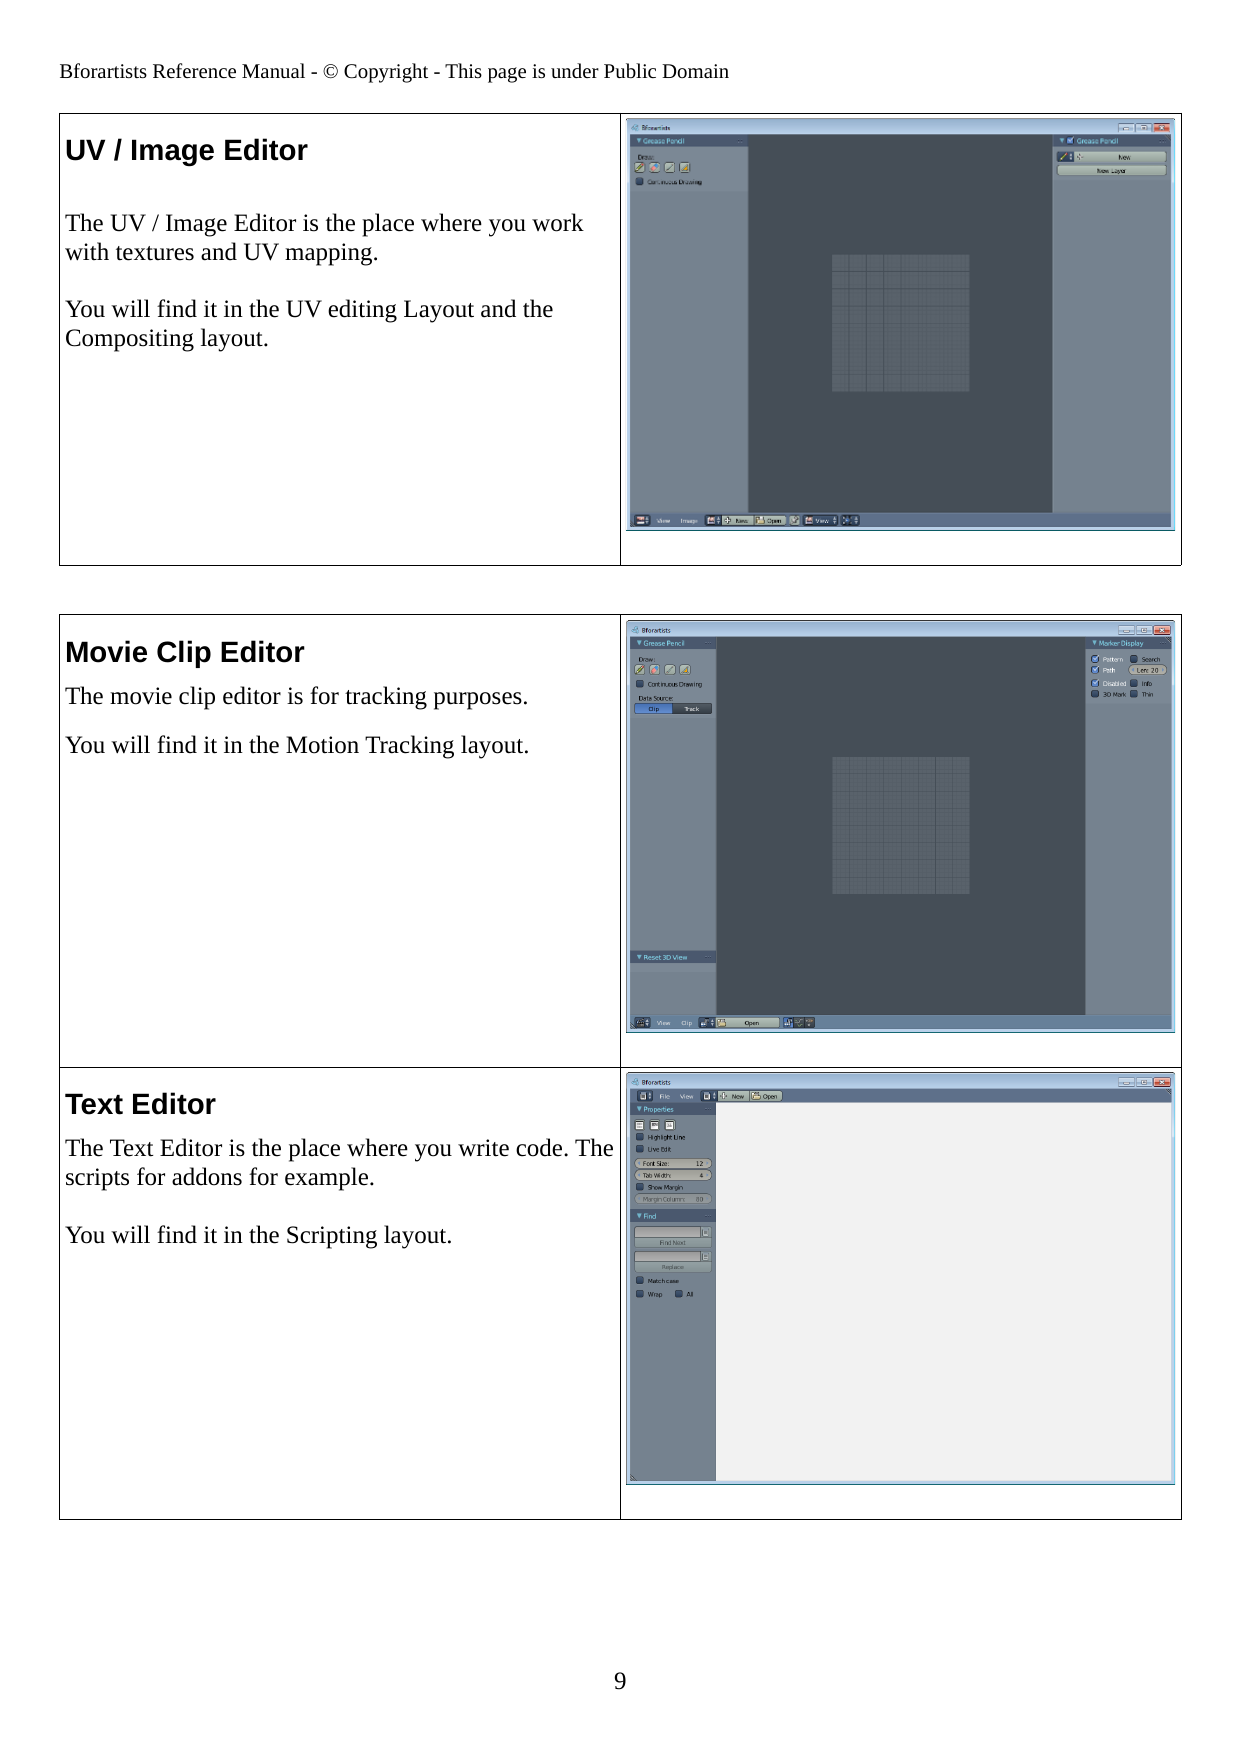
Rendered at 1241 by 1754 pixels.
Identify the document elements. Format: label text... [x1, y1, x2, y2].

table_cell Text Editor The Text Editor is the place where you write code. The scripts for addons for example. You will find it in the Scripting layout. [60, 1068, 620, 1519]
table_header [621, 615, 1181, 1067]
table_cell [621, 1068, 1181, 1519]
table_header Movie Clip Editor The movie clip editor is for tracking purposes. You will find it in the Motion Tracking layout. [60, 615, 620, 1067]
table_cell [621, 114, 1181, 565]
picture [625, 620, 1176, 1033]
table_cell UV / Image Editor The UV / Image Editor is the place where you work with textures and UV mapping. You will find it in the UV editing Layout and the Compositing layout. [60, 114, 620, 565]
picture [625, 1072, 1176, 1485]
picture [625, 118, 1176, 531]
